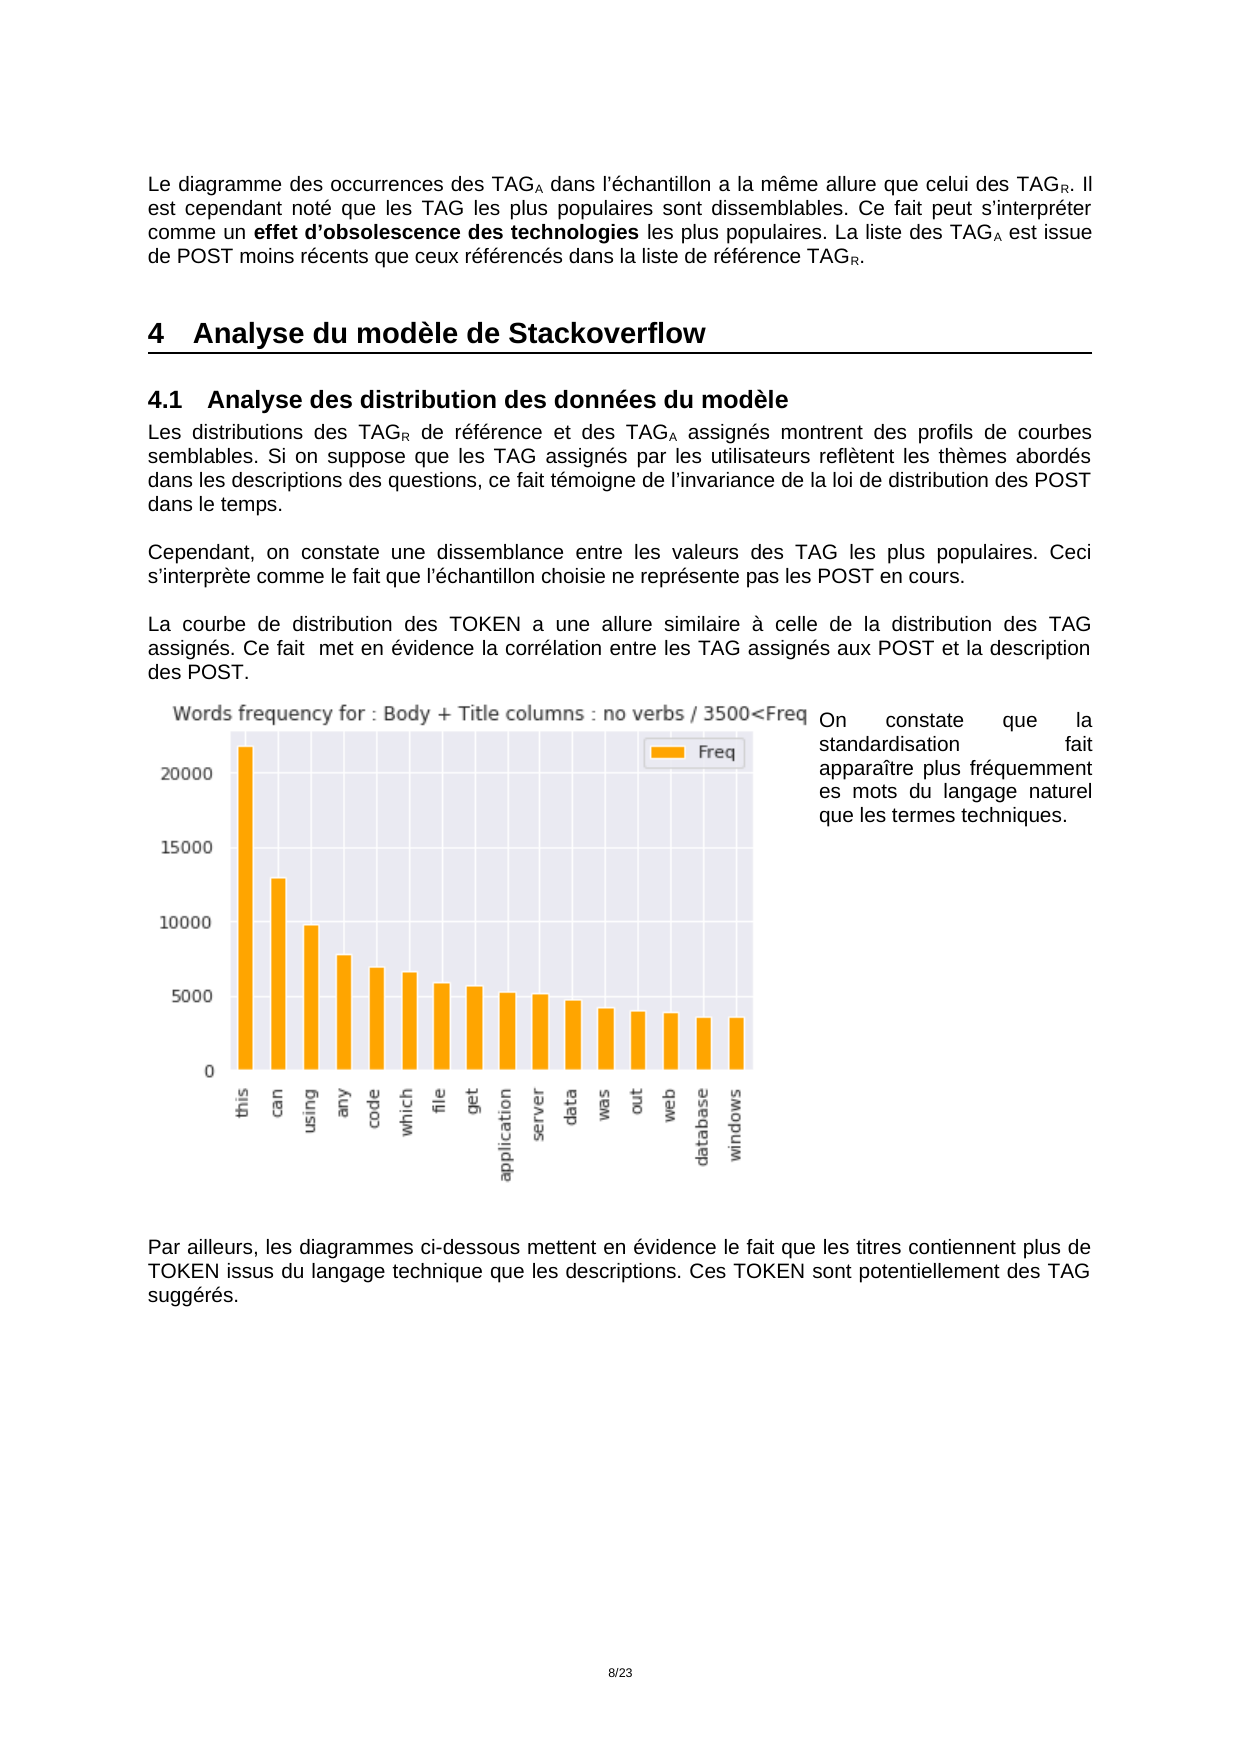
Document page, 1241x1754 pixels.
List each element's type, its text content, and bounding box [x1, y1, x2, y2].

text On constate que la standardisation fait apparaître plus fréquemment es mots du langage naturel que les termes techniques. [819, 707, 1092, 827]
text La courbe de distribution des TOKEN a une allure similaire à celle de la distribution des TAG assignés. Ce fait met en évidence la corrélation entre les TAG assignés aux POST et la description des POST. [148, 612, 1092, 683]
text Les distributions des TAGR de référence et des TAGA assignés montrent des profils de courbes semblables. Si on suppose que les TAG assignés par les utilisateurs reflètent les thèmes abordés dans les descriptions des questions, ce fait témoigne de l’invariance de la loi de distribution des POST dans le temps. [148, 420, 1092, 516]
picture [148, 695, 819, 1192]
text Cependant, on constate une dissemblance entre les valeurs des TAG les plus populaires. Ceci s’interprète comme le fait que l’échantillon choisie ne représente pas les POST en cours. [148, 540, 1092, 588]
subtitle Analyse des distribution des données du modèle [148, 385, 1092, 414]
subtitle Analyse du modèle de Stackoverflow [148, 316, 1092, 352]
text Par ailleurs, les diagrammes ci-dessous mettent en évidence le fait que les titres contiennent plus de TOKEN issus du langage technique que les descriptions. Ces TOKEN sont potentiellement des TAG suggérés. [148, 1234, 1092, 1306]
text Le diagramme des occurrences des TAGA dans l’échantillon a la même allure que celui des TAGR. Il est cependant noté que les TAG les plus populaires sont dissemblables. Ce fait peut s’interpréter comme un effet d’obsolescence des technologies les plus populaires. La liste des TAGA est issue de POST moins récents que ceux référencés dans la liste de référence TAGR. [148, 172, 1092, 267]
